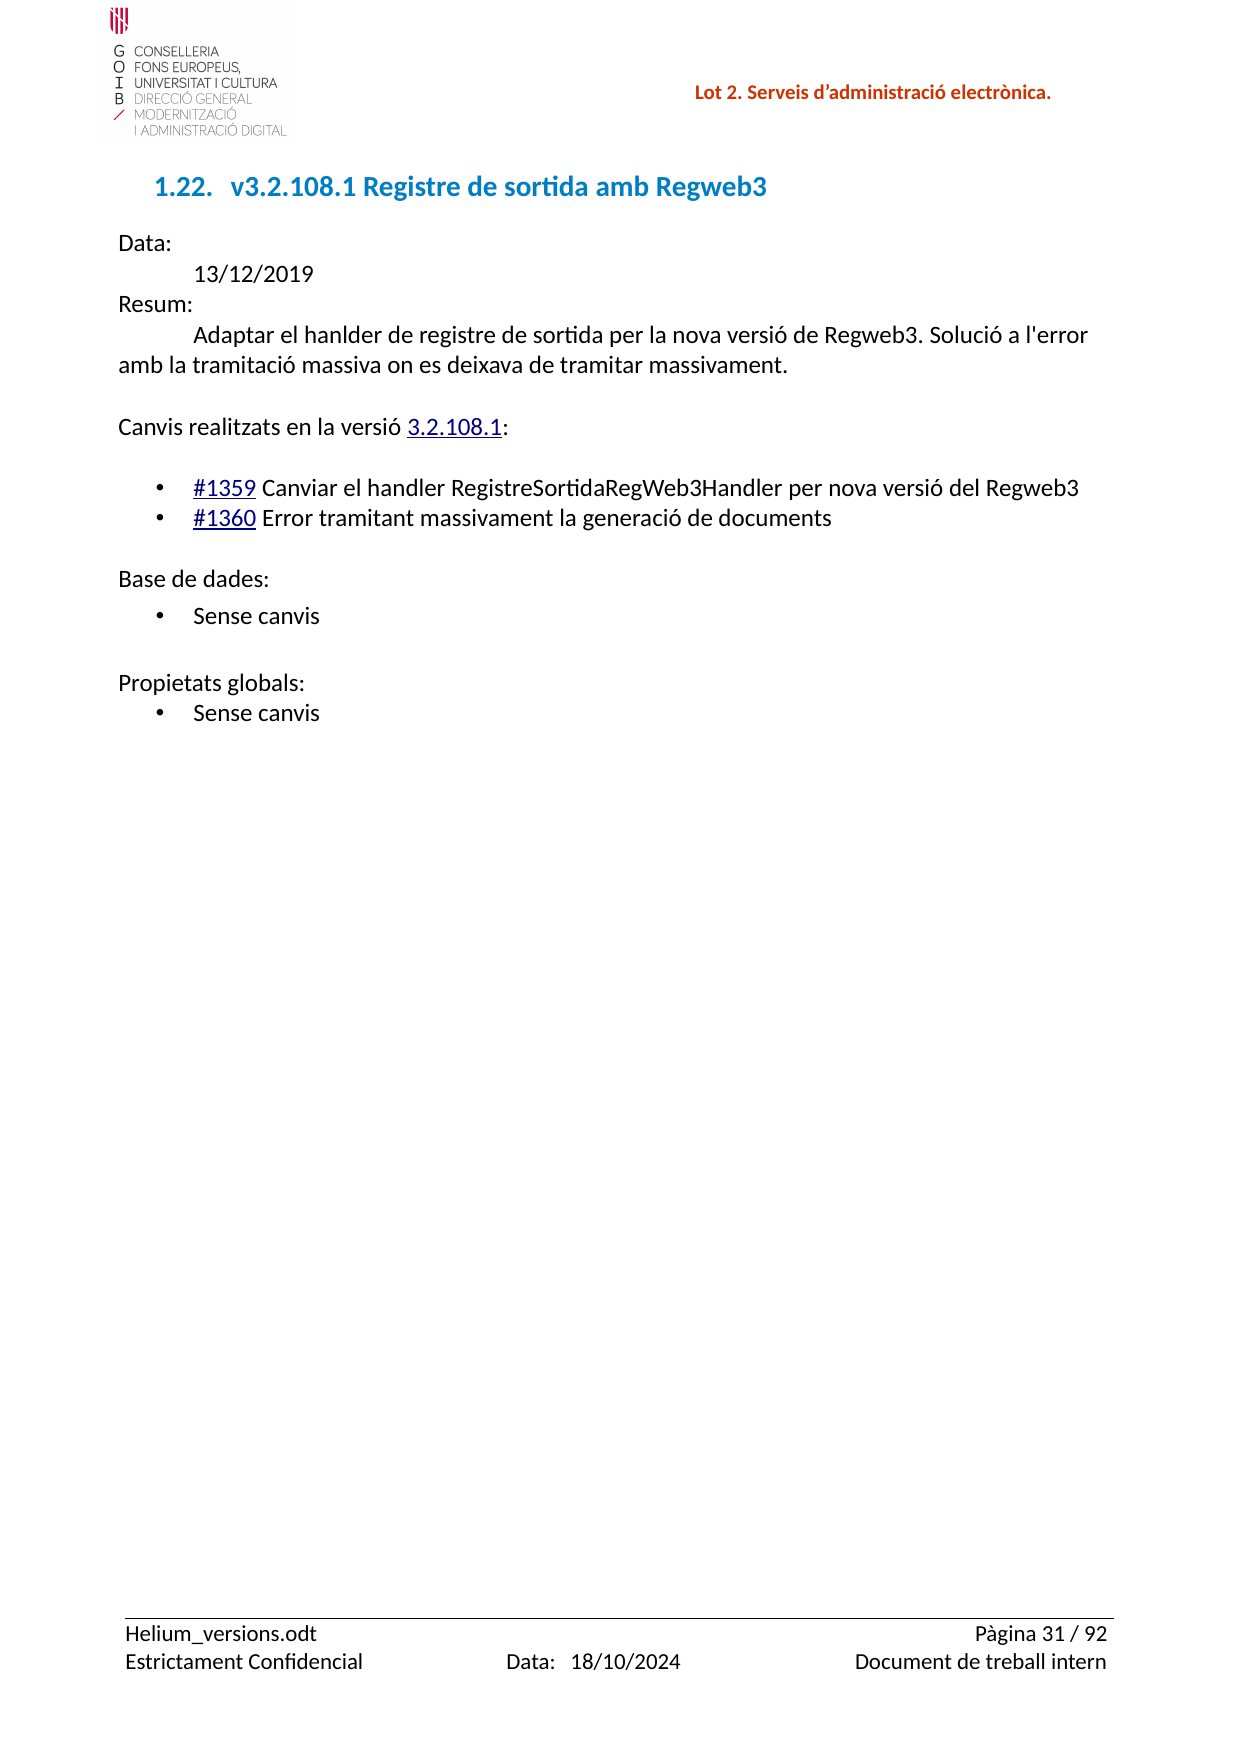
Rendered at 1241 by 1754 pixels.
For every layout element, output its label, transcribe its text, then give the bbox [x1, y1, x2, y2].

text Propietats globals: [118, 667, 1122, 697]
list #1360 Error tramitant massivament la generació de documents [156, 502, 1122, 533]
list Sense canvis [156, 600, 1122, 630]
picture [100, 0, 297, 144]
text Data: [118, 228, 1122, 258]
text Adaptar el hanlder de registre de sortida per la nova versió de Regweb3. Solució a l'error amb la tramitació massiva on es deixava de tramitar massivament. [118, 319, 1122, 380]
text Base de dades: [118, 563, 1122, 594]
text Resum: [118, 289, 1122, 319]
text Canvis realitzats en la versió 3.2.108.1: [118, 411, 1122, 441]
text 13/12/2019 [118, 258, 1122, 289]
list Sense canvis [156, 697, 1122, 728]
subtitle v3.2.108.1 Registre de sortida amb Regweb3 [153, 168, 1122, 204]
list #1359 Canviar el handler RegistreSortidaRegWeb3Handler per nova versió del Regweb3 [156, 472, 1122, 502]
